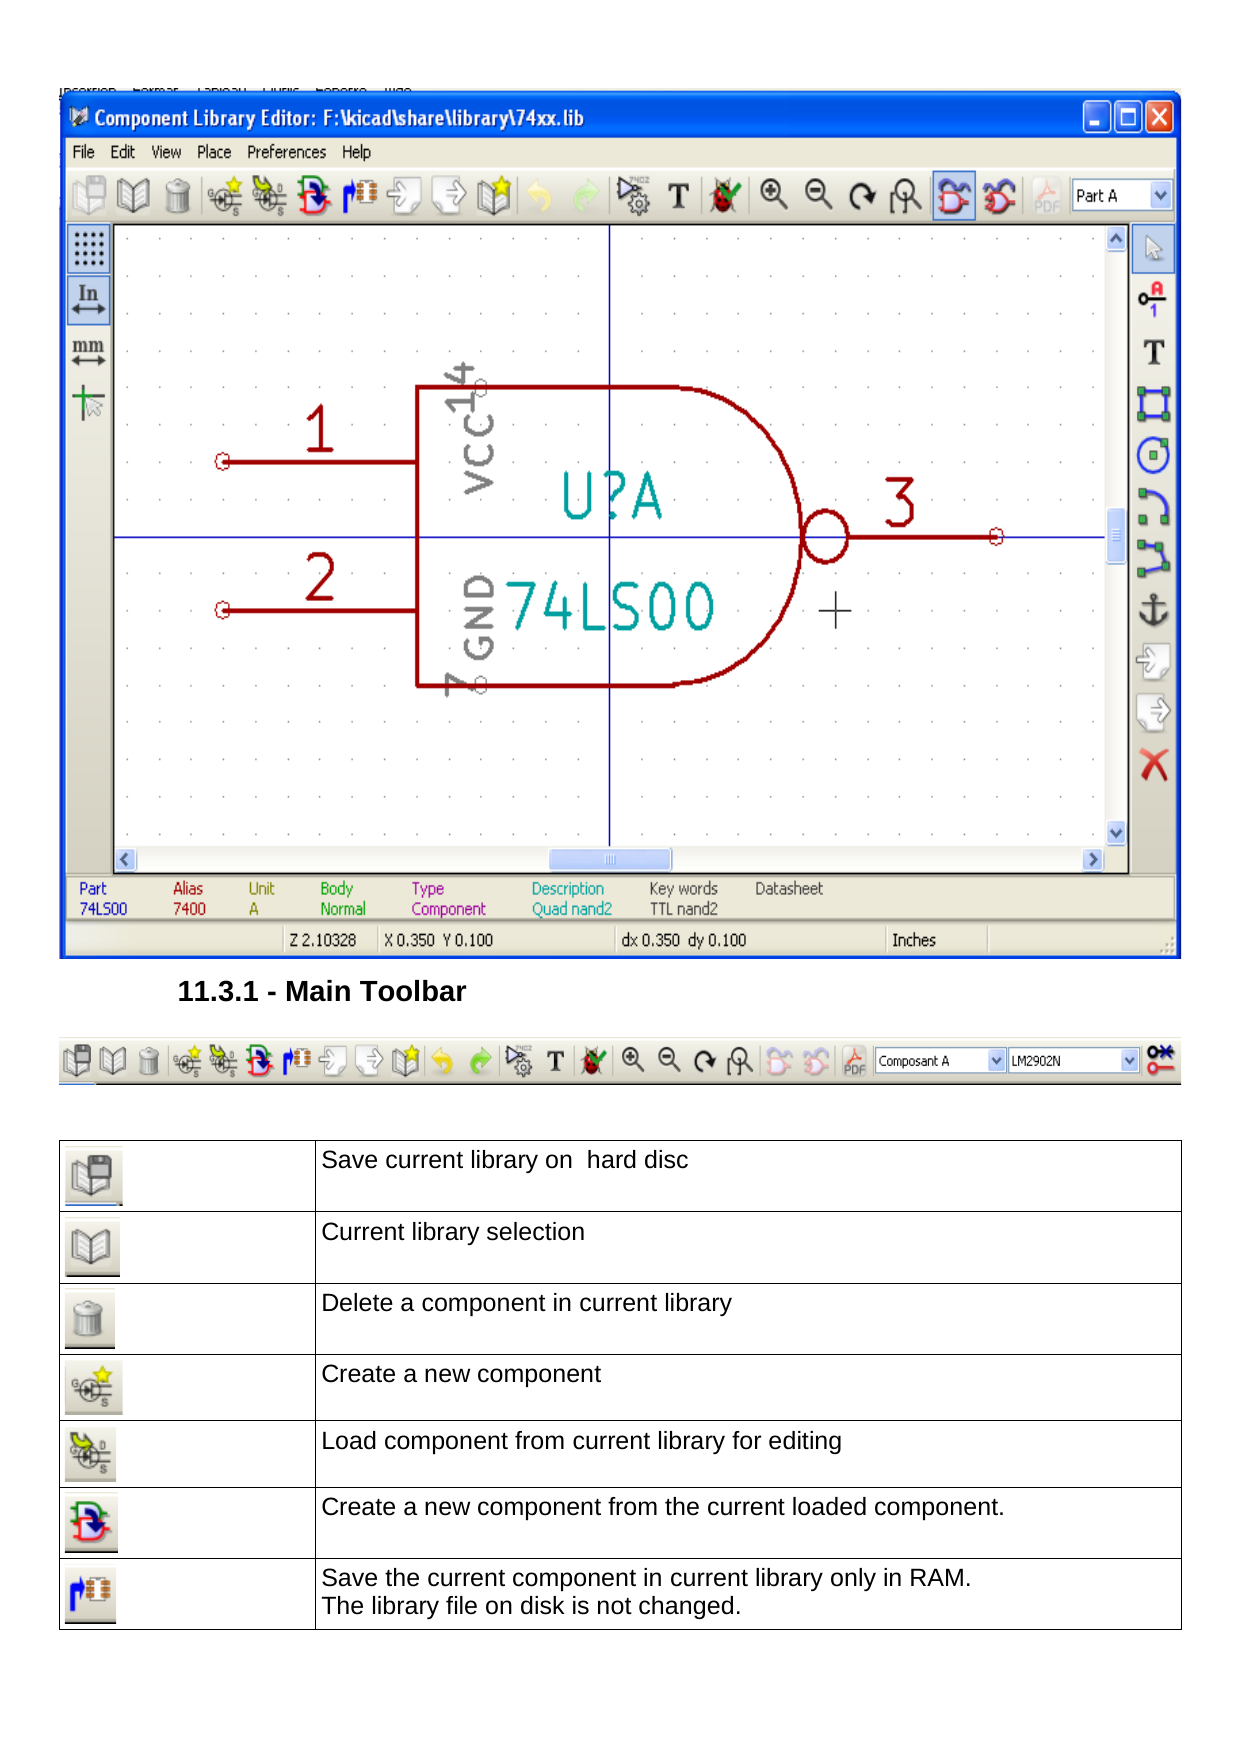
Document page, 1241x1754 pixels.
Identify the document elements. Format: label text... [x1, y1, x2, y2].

table_cell Save the current component in current library only in RAM. The library file on disk is not changed. [316, 1559, 1181, 1629]
picture [59, 1037, 1182, 1085]
picture [64, 1360, 123, 1415]
table_cell [60, 1421, 315, 1487]
picture [64, 1217, 120, 1277]
table_cell [60, 1355, 315, 1420]
picture [64, 1426, 117, 1482]
table_cell [60, 1212, 315, 1283]
picture [59, 88, 1182, 959]
table_cell [60, 1488, 315, 1558]
table_cell Create a new component from the current loaded component. [316, 1488, 1181, 1558]
picture [64, 1146, 123, 1206]
table_cell [60, 1284, 315, 1354]
table_cell Create a new component [316, 1355, 1181, 1420]
picture [64, 1288, 115, 1349]
picture [64, 1564, 117, 1624]
subtitle Main Toolbar [177, 975, 1181, 1008]
table_cell Delete a component in current library [316, 1284, 1181, 1354]
table_cell Current library selection [316, 1212, 1181, 1283]
table_header [60, 1141, 315, 1211]
table_header Save current library on hard disc [316, 1141, 1181, 1211]
table_cell Load component from current library for editing [316, 1421, 1181, 1487]
table_cell [60, 1559, 315, 1629]
picture [64, 1492, 118, 1553]
